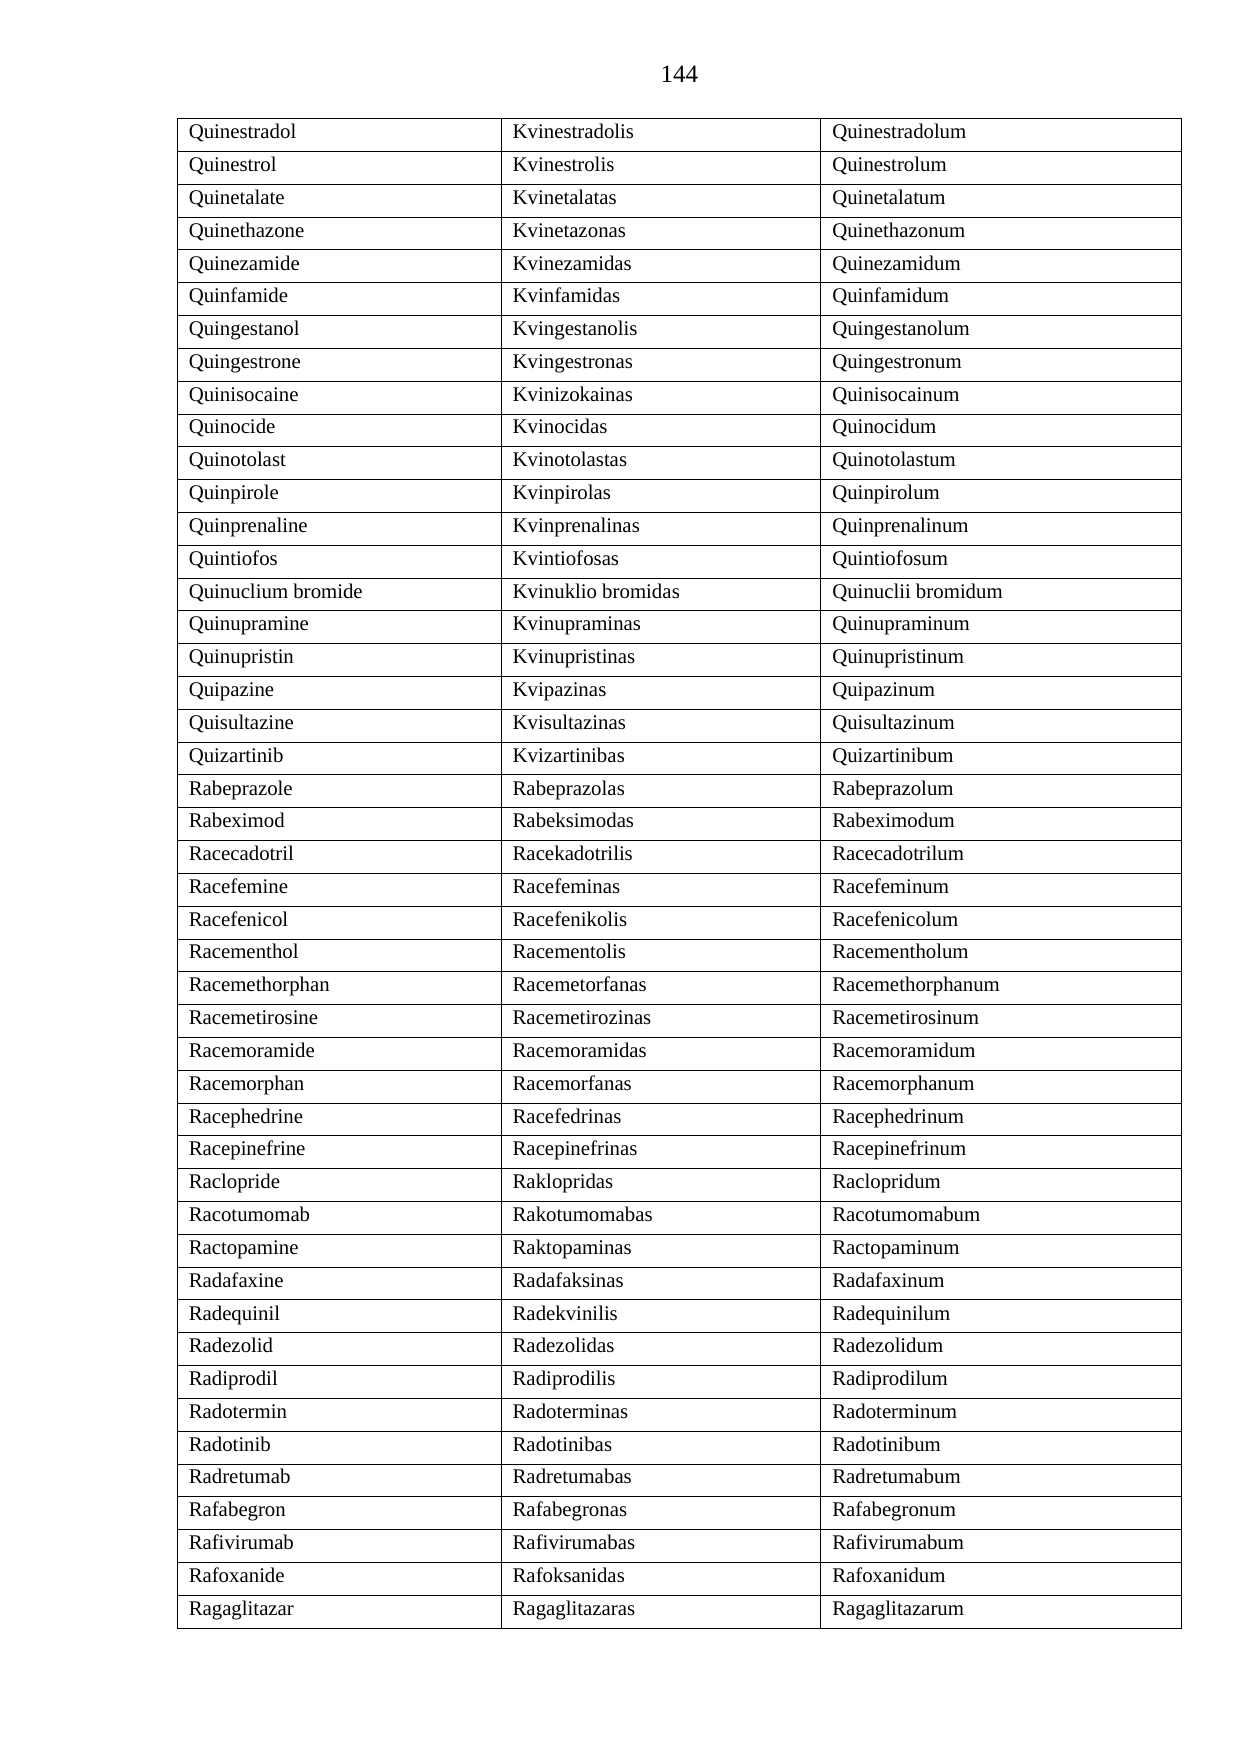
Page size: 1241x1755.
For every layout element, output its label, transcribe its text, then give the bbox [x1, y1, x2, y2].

table_cell Quingestrone [178, 349, 501, 381]
table_cell Quinupristin [178, 644, 501, 676]
table_cell Rabeximodum [821, 808, 1181, 840]
table_cell Rafivirumabas [502, 1530, 820, 1562]
table_cell Kvingestronas [502, 349, 820, 381]
table_cell Quinestrol [178, 152, 501, 184]
table_cell Radoterminas [502, 1399, 820, 1431]
table_cell Rabeximod [178, 808, 501, 840]
table_cell Quinezamide [178, 250, 501, 282]
table_cell Racefeminum [821, 874, 1181, 906]
table_cell Quinpirolum [821, 480, 1181, 512]
table_cell Kvizartinibas [502, 743, 820, 774]
table_cell Radafaksinas [502, 1268, 820, 1299]
table_cell Racementolis [502, 940, 820, 971]
table_cell Quinestradolum [821, 119, 1181, 151]
table_cell Rafoxanidum [821, 1563, 1181, 1595]
table_cell Kvinuklio bromidas [502, 579, 820, 610]
table_cell Quinupraminum [821, 611, 1181, 643]
table_cell Kvinupraminas [502, 611, 820, 643]
table_cell Kvinestradolis [502, 119, 820, 151]
table_cell Racemetirosinum [821, 1005, 1181, 1037]
table_cell Rafabegronum [821, 1497, 1181, 1529]
table_cell Racemetirosine [178, 1005, 501, 1037]
table_cell Rabeprazolum [821, 775, 1181, 807]
table_cell Kvisultazinas [502, 710, 820, 742]
table_cell Kvinfamidas [502, 283, 820, 315]
table_cell Racepinefrinas [502, 1136, 820, 1168]
table_cell Racemorphan [178, 1071, 501, 1102]
table_cell Quingestanolum [821, 316, 1181, 348]
table_cell Quinotolast [178, 447, 501, 479]
table_cell Racefeminas [502, 874, 820, 906]
table_cell Ragaglitazaras [502, 1596, 820, 1627]
table_cell Quinestrolum [821, 152, 1181, 184]
table_cell Quingestronum [821, 349, 1181, 381]
table_cell Racefenicolum [821, 907, 1181, 938]
table_cell Raclopride [178, 1169, 501, 1201]
table_cell Ractopaminum [821, 1235, 1181, 1267]
table_cell Kvinetazonas [502, 218, 820, 249]
table_cell Racementholum [821, 940, 1181, 971]
table_cell Radretumab [178, 1465, 501, 1496]
table_cell Kvinizokainas [502, 382, 820, 413]
table_cell Rakotumomabas [502, 1202, 820, 1234]
table_cell Quingestanol [178, 316, 501, 348]
table_cell Radezolidum [821, 1333, 1181, 1365]
table_cell Rafoksanidas [502, 1563, 820, 1595]
table_cell Radiprodil [178, 1366, 501, 1398]
table_cell Kvintiofosas [502, 546, 820, 577]
table_cell Rabeprazolas [502, 775, 820, 807]
table_cell Quinisocaine [178, 382, 501, 413]
table_cell Kvinotolastas [502, 447, 820, 479]
table_cell Racefenikolis [502, 907, 820, 938]
table_cell Quinestradol [178, 119, 501, 151]
table_cell Rafivirumabum [821, 1530, 1181, 1562]
table_cell Quinpirole [178, 480, 501, 512]
table_cell Racepinefrine [178, 1136, 501, 1168]
table_cell Quinfamidum [821, 283, 1181, 315]
table_cell Quipazinum [821, 677, 1181, 709]
table_cell Radretumabum [821, 1465, 1181, 1496]
table_cell Quinupramine [178, 611, 501, 643]
table_cell Racemethorphanum [821, 972, 1181, 1004]
table_cell Quinetalate [178, 185, 501, 217]
table_cell Quinocide [178, 415, 501, 446]
table_cell Raktopaminas [502, 1235, 820, 1267]
table_cell Quinprenaline [178, 513, 501, 545]
table_cell Radoterminum [821, 1399, 1181, 1431]
table_cell Racephedrinum [821, 1104, 1181, 1135]
table_cell Racecadotril [178, 841, 501, 873]
table_cell Radekvinilis [502, 1300, 820, 1332]
table_cell Racecadotrilum [821, 841, 1181, 873]
table_cell Racekadotrilis [502, 841, 820, 873]
table_cell Quinuclium bromide [178, 579, 501, 610]
table_cell Racotumomab [178, 1202, 501, 1234]
table_cell Racemetirozinas [502, 1005, 820, 1037]
table_cell Kvinestrolis [502, 152, 820, 184]
table_cell Racefedrinas [502, 1104, 820, 1135]
table_cell Radequinilum [821, 1300, 1181, 1332]
table_cell Radiprodilis [502, 1366, 820, 1398]
table_cell Radafaxinum [821, 1268, 1181, 1299]
table_cell Racemetorfanas [502, 972, 820, 1004]
table_cell Racemoramidas [502, 1038, 820, 1070]
table_cell Rabeksimodas [502, 808, 820, 840]
table_cell Quinezamidum [821, 250, 1181, 282]
table_cell Ragaglitazar [178, 1596, 501, 1627]
table_cell Rabeprazole [178, 775, 501, 807]
table_cell Rafivirumab [178, 1530, 501, 1562]
table_cell Quintiofosum [821, 546, 1181, 577]
table_cell Racemethorphan [178, 972, 501, 1004]
table_cell Quizartinibum [821, 743, 1181, 774]
table_cell Ragaglitazarum [821, 1596, 1181, 1627]
table_cell Kvinprenalinas [502, 513, 820, 545]
table_cell Racepinefrinum [821, 1136, 1181, 1168]
table_cell Radotinib [178, 1432, 501, 1463]
table_cell Quinocidum [821, 415, 1181, 446]
table_cell Kvinocidas [502, 415, 820, 446]
table_cell Radezolidas [502, 1333, 820, 1365]
table_cell Kvinetalatas [502, 185, 820, 217]
table_cell Radotinibas [502, 1432, 820, 1463]
table_cell Racemorphanum [821, 1071, 1181, 1102]
table_cell Racotumomabum [821, 1202, 1181, 1234]
table_cell Quinfamide [178, 283, 501, 315]
table_cell Quinotolastum [821, 447, 1181, 479]
table_cell Racemoramidum [821, 1038, 1181, 1070]
table_cell Quinethazonum [821, 218, 1181, 249]
table_cell Quisultazine [178, 710, 501, 742]
table_cell Racephedrine [178, 1104, 501, 1135]
table_cell Quinethazone [178, 218, 501, 249]
table_cell Racemoramide [178, 1038, 501, 1070]
table_cell Quinisocainum [821, 382, 1181, 413]
table_cell Radotinibum [821, 1432, 1181, 1463]
table_cell Radequinil [178, 1300, 501, 1332]
table_cell Raclopridum [821, 1169, 1181, 1201]
table_cell Radezolid [178, 1333, 501, 1365]
table_cell Kvinpirolas [502, 480, 820, 512]
table_cell Racefenicol [178, 907, 501, 938]
table_cell Quinprenalinum [821, 513, 1181, 545]
table_cell Radretumabas [502, 1465, 820, 1496]
table_cell Racefemine [178, 874, 501, 906]
table_cell Racementhol [178, 940, 501, 971]
table_cell Kvinupristinas [502, 644, 820, 676]
table_cell Quizartinib [178, 743, 501, 774]
table_cell Rafoxanide [178, 1563, 501, 1595]
table_cell Racemorfanas [502, 1071, 820, 1102]
table_cell Rafabegronas [502, 1497, 820, 1529]
table_cell Quintiofos [178, 546, 501, 577]
table_cell Quipazine [178, 677, 501, 709]
table_cell Kvipazinas [502, 677, 820, 709]
table_cell Radafaxine [178, 1268, 501, 1299]
table_cell Raklopridas [502, 1169, 820, 1201]
table_cell Ractopamine [178, 1235, 501, 1267]
table_cell Quisultazinum [821, 710, 1181, 742]
table_cell Kvingestanolis [502, 316, 820, 348]
table_cell Quinuclii bromidum [821, 579, 1181, 610]
table_cell Quinetalatum [821, 185, 1181, 217]
table_cell Rafabegron [178, 1497, 501, 1529]
table_cell Kvinezamidas [502, 250, 820, 282]
table_cell Quinupristinum [821, 644, 1181, 676]
table_cell Radiprodilum [821, 1366, 1181, 1398]
table_cell Radotermin [178, 1399, 501, 1431]
